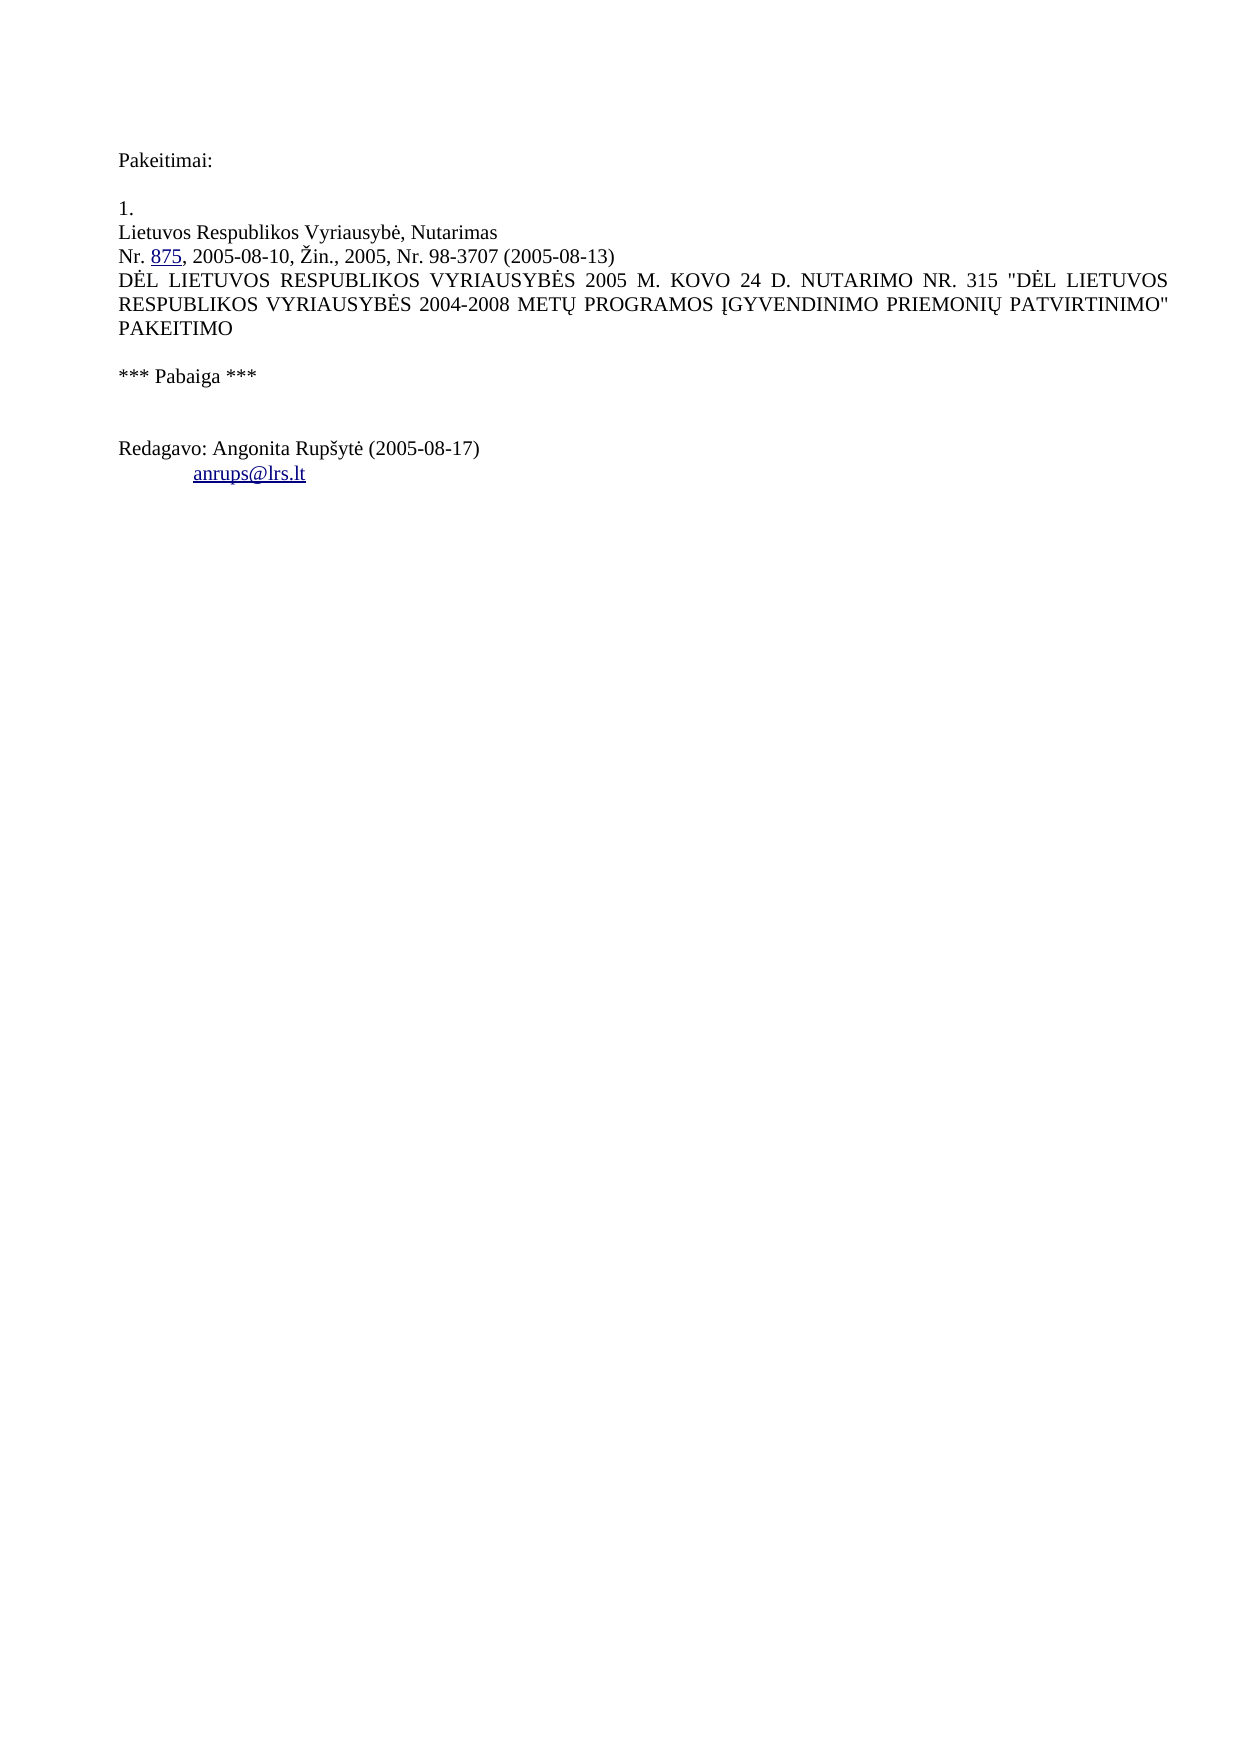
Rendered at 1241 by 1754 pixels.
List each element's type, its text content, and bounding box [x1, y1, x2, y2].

text Pakeitimai: [118, 148, 1169, 172]
text Redagavo: Angonita Rupšytė (2005-08-17) [118, 436, 1169, 460]
text Lietuvos Respublikos Vyriausybė, Nutarimas [118, 220, 1169, 244]
text *** Pabaiga *** [118, 364, 1169, 388]
text 1. [118, 196, 1169, 220]
text Nr. 875, 2005-08-10, Žin., 2005, Nr. 98-3707 (2005-08-13) [118, 244, 1169, 268]
text DĖL LIETUVOS RESPUBLIKOS VYRIAUSYBĖS 2005 M. KOVO 24 D. NUTARIMO NR. 315 "DĖL LIETUVOS RESPUBLIKOS VYRIAUSYBĖS 2004-2008 METŲ PROGRAMOS ĮGYVENDINIMO PRIEMONIŲ PATVIRTINIMO" PAKEITIMO [118, 268, 1169, 340]
text anrups@lrs.lt [118, 460, 1169, 484]
